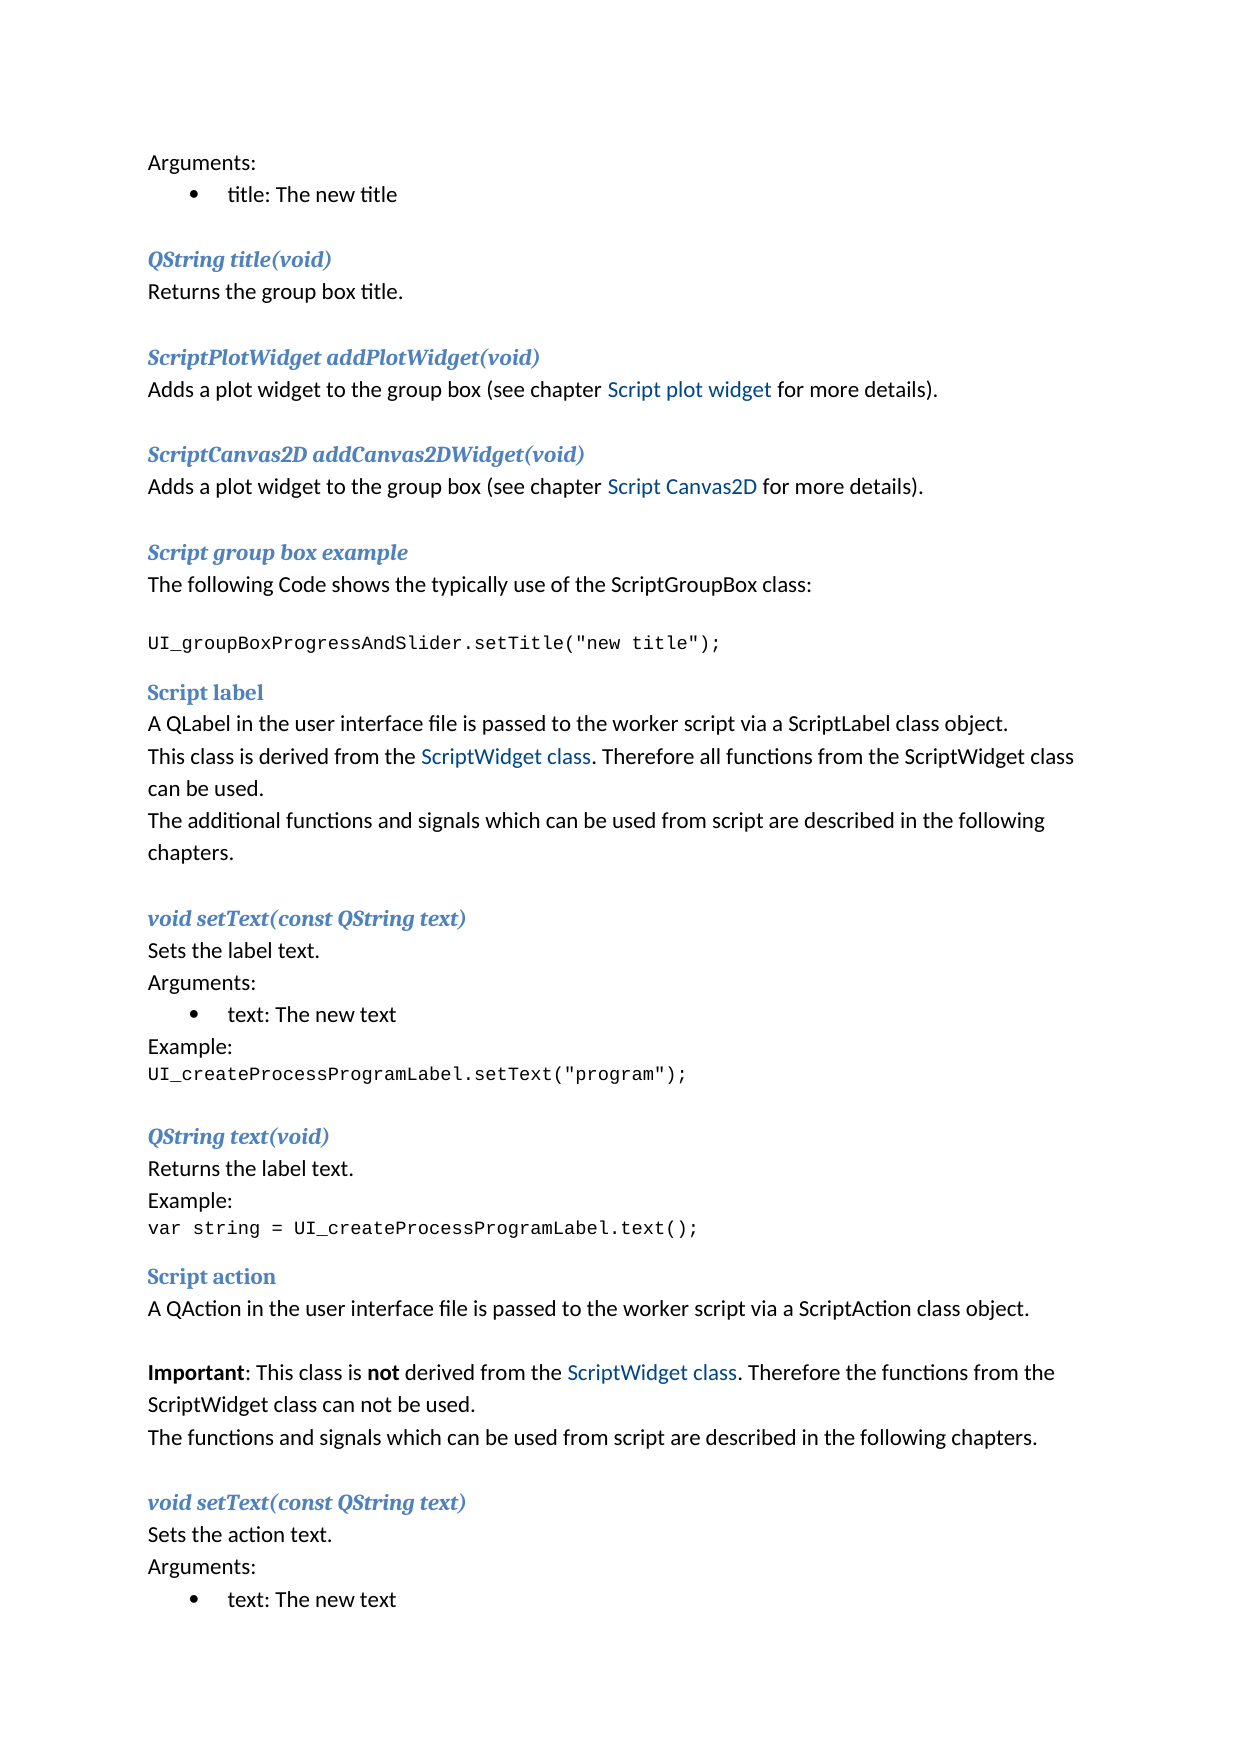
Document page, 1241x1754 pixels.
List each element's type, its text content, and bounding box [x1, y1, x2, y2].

subtitle void setText(const QString text) [148, 906, 1093, 932]
list text: The new text [190, 1000, 1093, 1028]
text Adds a plot widget to the group box (see chapter Script plot widget for more details). [148, 375, 1093, 403]
subtitle Script action [148, 1264, 1093, 1290]
subtitle ScriptPlotWidget addPlotWidget(void) [148, 344, 1093, 371]
text The following Code shows the typically use of the ScriptGroupBox class: [148, 570, 1093, 598]
text Sets the action text. [148, 1520, 1093, 1548]
subtitle ScriptCanvas2D addCanvas2DWidget(void) [148, 442, 1093, 468]
subtitle void setText(const QString text) [148, 1490, 1093, 1516]
text Important: This class is not derived from the ScriptWidget class. Therefore the functions from the ScriptWidget class can not be used. [148, 1358, 1093, 1419]
text Example: [148, 1032, 1093, 1060]
text Adds a plot widget to the group box (see chapter Script Canvas2D for more details). [148, 472, 1093, 500]
text Returns the group box title. [148, 277, 1093, 305]
text The additional functions and signals which can be used from script are described in the following chapters. [148, 806, 1093, 866]
list title: The new title [190, 180, 1093, 208]
text Arguments: [148, 1552, 1093, 1581]
text The functions and signals which can be used from script are described in the following chapters. [148, 1423, 1093, 1451]
text This class is derived from the ScriptWidget class. Therefore all functions from the ScriptWidget class can be used. [148, 742, 1093, 802]
text A QLabel in the user interface file is passed to the worker script via a ScriptLabel class object. [148, 709, 1093, 738]
text UI_createProcessProgramLabel.setText("program"); [148, 1064, 1093, 1086]
subtitle Script label [148, 679, 1093, 706]
text Returns the label text. [148, 1154, 1093, 1182]
text A QAction in the user interface file is passed to the worker script via a ScriptAction class object. [148, 1294, 1093, 1322]
text var string = UI_createProcessProgramLabel.text(); [148, 1219, 1093, 1240]
subtitle QString title(void) [148, 247, 1093, 273]
text Example: [148, 1186, 1093, 1214]
subtitle QString text(void) [148, 1124, 1093, 1150]
text UI_groupBoxProgressAndSlider.setTitle("new title"); [148, 634, 1093, 655]
subtitle Script group box example [148, 539, 1093, 566]
text Arguments: [148, 148, 1093, 176]
text Arguments: [148, 968, 1093, 996]
text Sets the label text. [148, 936, 1093, 964]
list text: The new text [190, 1585, 1093, 1613]
